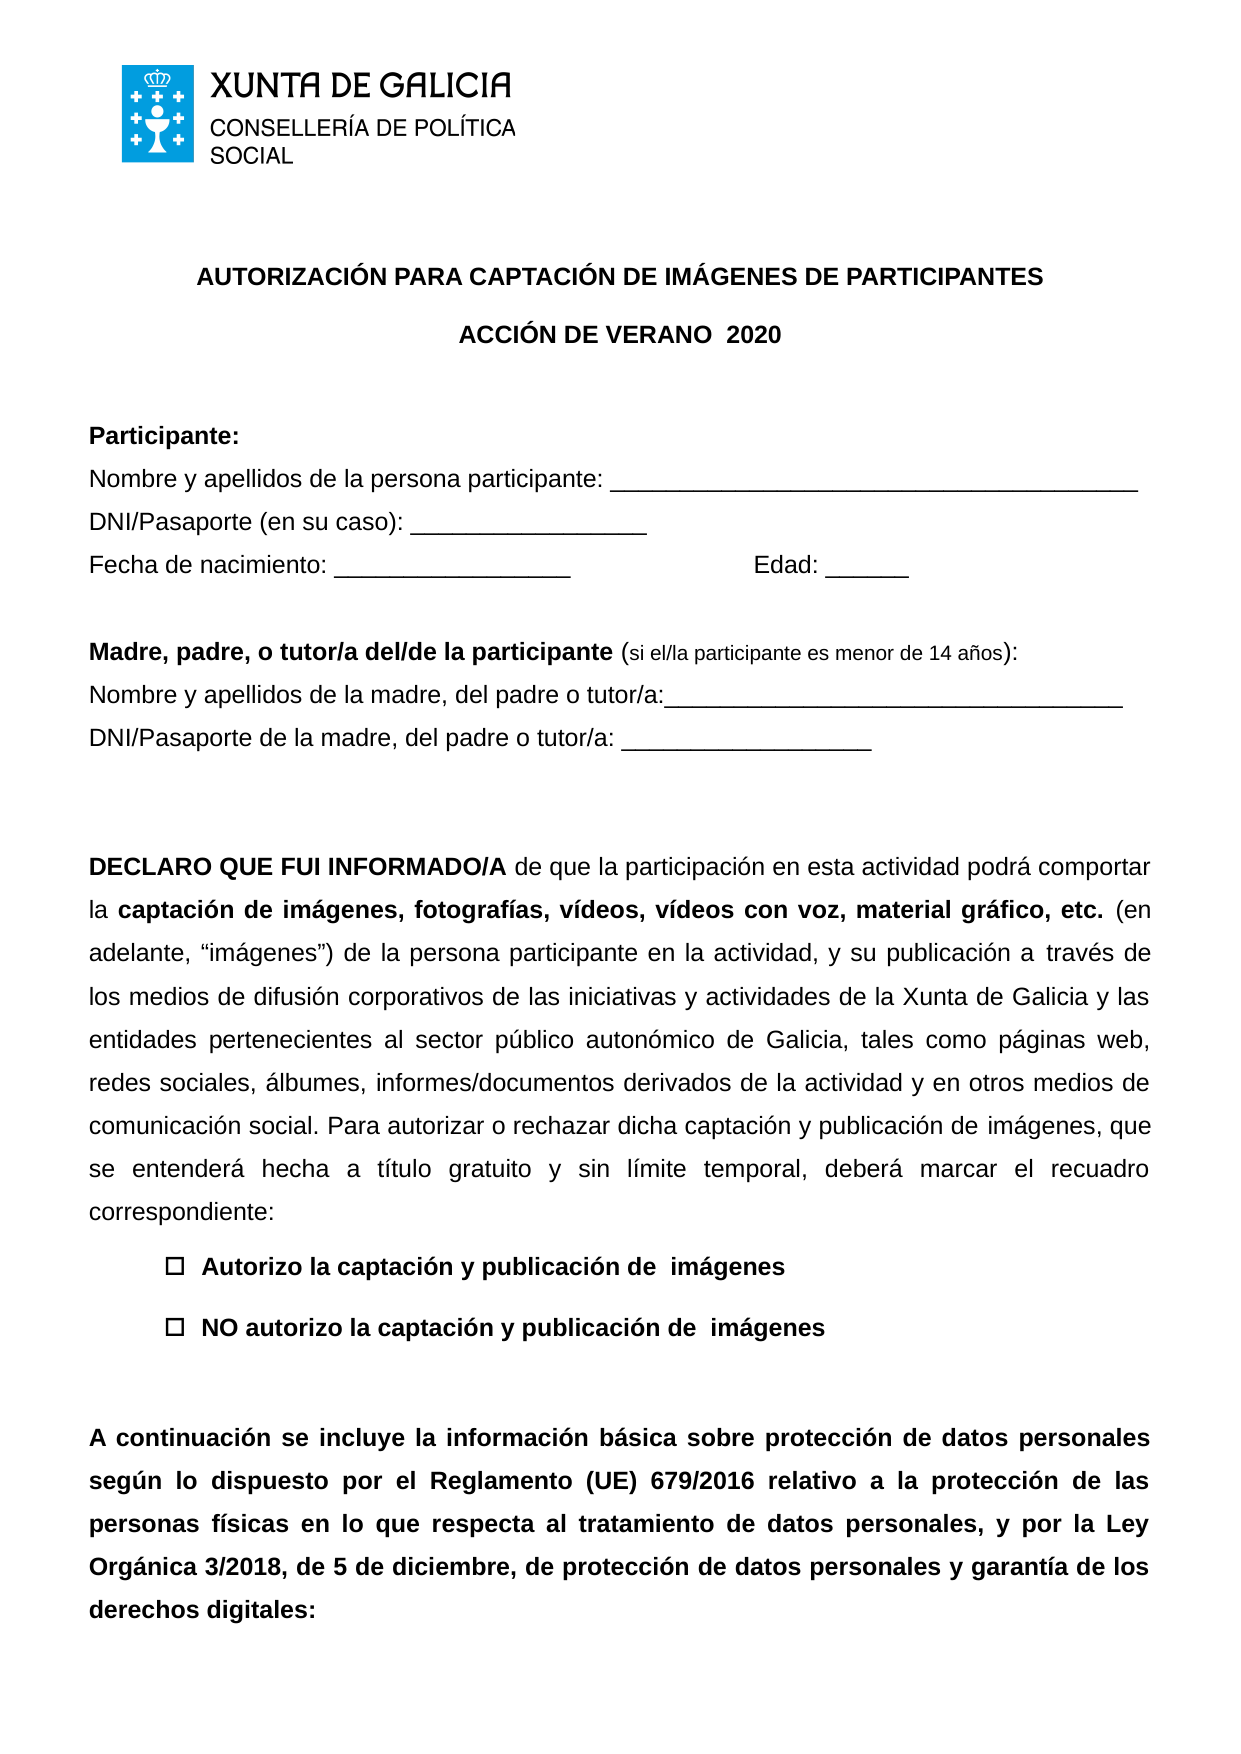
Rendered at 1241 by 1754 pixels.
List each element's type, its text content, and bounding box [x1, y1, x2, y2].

picture [131, 135, 141, 145]
text DNI/Pasaporte (en su caso): _________________ [88, 507, 1152, 536]
text DNI/Pasaporte de la madre, del padre o tutor/a: __________________ [88, 723, 1152, 751]
picture [146, 120, 169, 152]
picture [152, 92, 162, 102]
picture [131, 113, 141, 123]
picture [121, 65, 516, 164]
text Madre, padre, o tutor/a del/de la participante (si el/la participante es menor de 14 años): [88, 636, 1152, 665]
picture [174, 113, 183, 123]
text AUTORIZACIÓN PARA CAPTACIÓN DE IMÁGENES DE PARTICIPANTES [88, 262, 1152, 291]
text Nombre y apellidos de la persona participante: ______________________________________ [88, 464, 1152, 493]
text Participante: [88, 421, 1152, 449]
list NO autorizo la captación y publicación de imágenes [163, 1313, 1152, 1342]
picture [152, 106, 163, 117]
picture [174, 92, 183, 102]
picture [174, 135, 183, 145]
text DECLARO QUE FUI INFORMADO/A de que la participación en esta actividad podrá comportar la captación de imágenes, fotografías, vídeos, vídeos con voz, material gráfico, etc. (en adelante, “imágenes”) de la persona participante en la actividad, y su publicación a través de los medios de difusión corporativos de las iniciativas y actividades de la Xunta de Galicia y las entidades pertenecientes al sector público autonómico de Galicia, tales como páginas web, redes sociales, álbumes, informes/documentos derivados de la actividad y en otros medios de comunicación social. Para autorizar o rechazar dicha captación y publicación de imágenes, que se entenderá hecha a título gratuito y sin límite temporal, deberá marcar el recuadro correspondiente: [88, 852, 1152, 1226]
text ACCIÓN DE VERANO 2020 [88, 320, 1152, 349]
text Fecha de nacimiento: _________________ Edad: ______ [88, 550, 1152, 579]
picture [131, 92, 141, 102]
list Autorizo la captación y publicación de imágenes [163, 1252, 1152, 1281]
text Nombre y apellidos de la madre, del padre o tutor/a:_________________________________ [88, 679, 1152, 708]
text A continuación se incluye la información básica sobre protección de datos personales según lo dispuesto por el Reglamento (UE) 679/2016 relativo a la protección de las personas físicas en lo que respecta al tratamiento de datos personales, y por la Ley Orgánica 3/2018, de 5 de diciembre, de protección de datos personales y garantía de los derechos digitales: [88, 1423, 1152, 1624]
